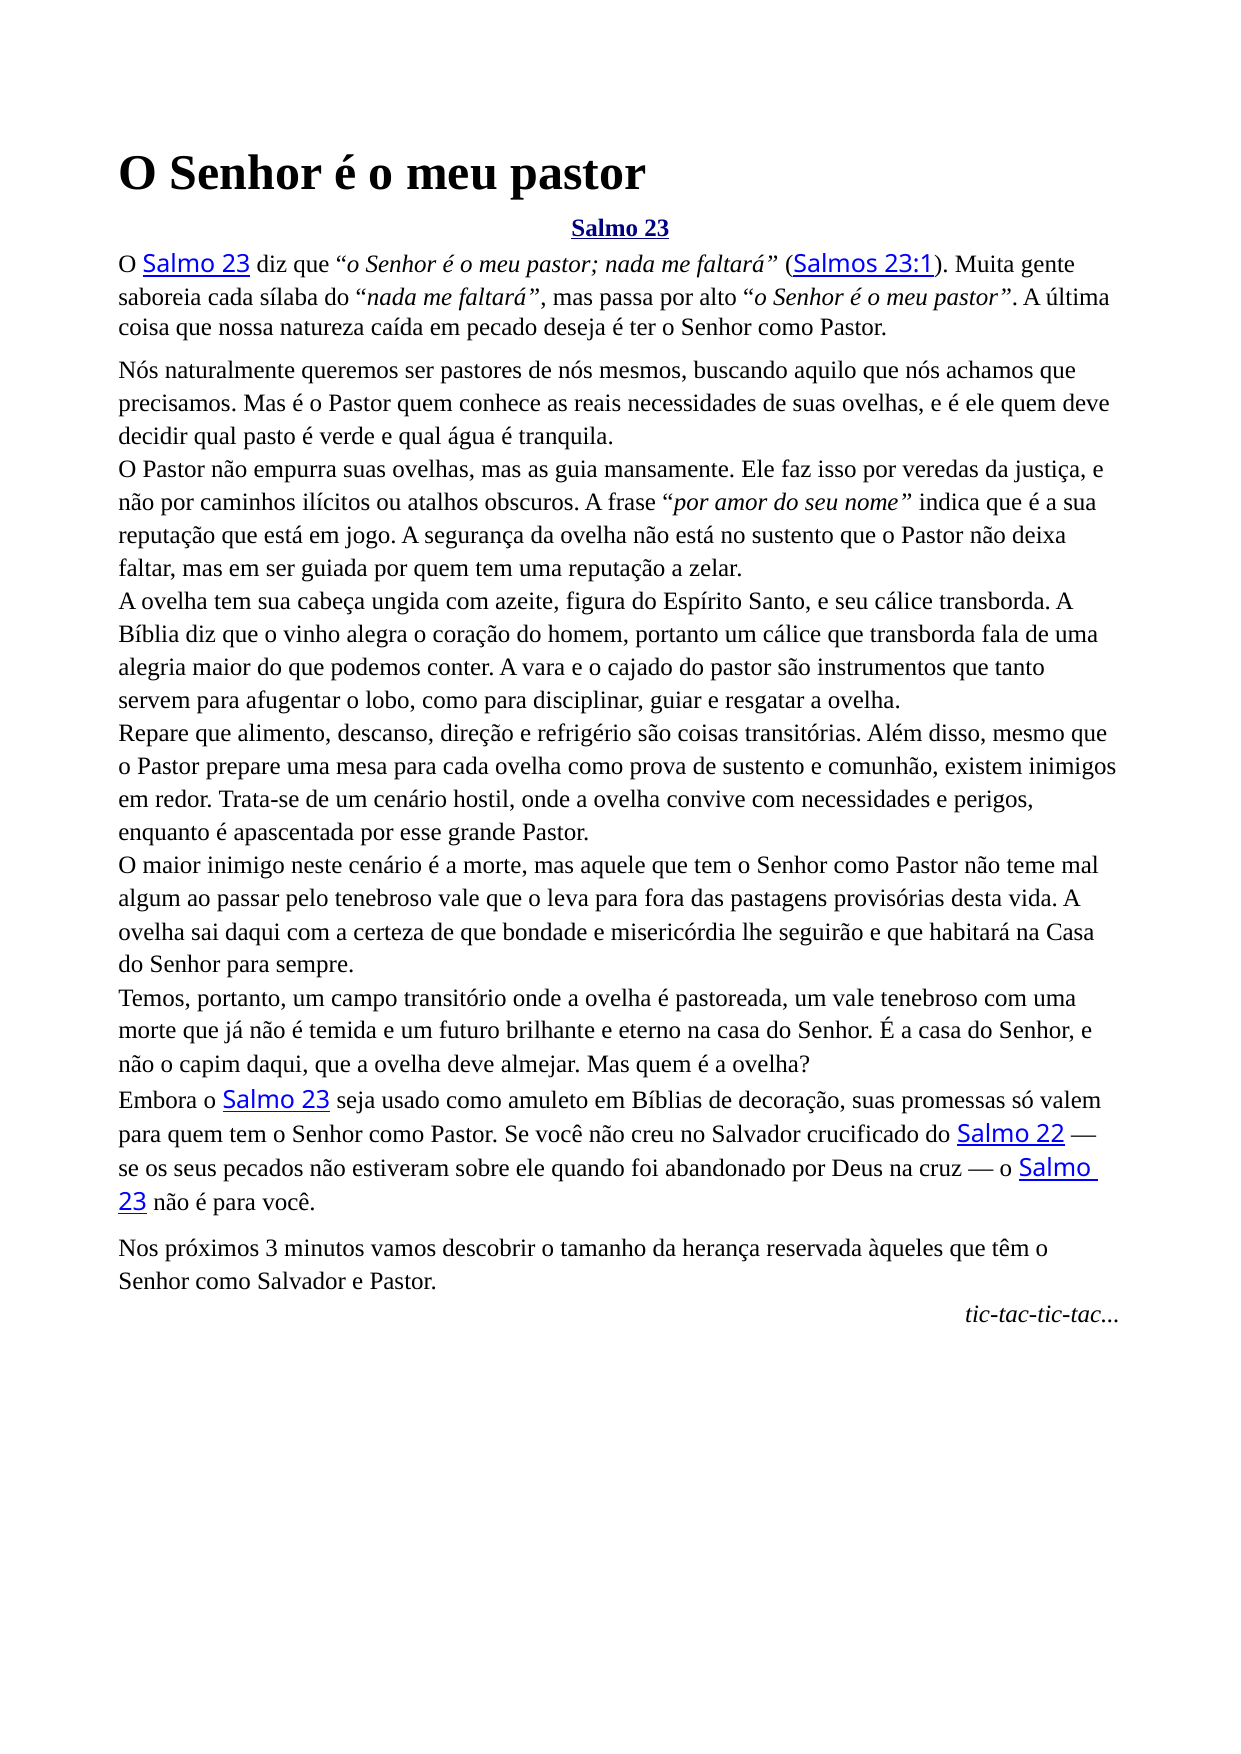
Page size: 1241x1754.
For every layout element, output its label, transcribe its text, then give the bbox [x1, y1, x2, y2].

text Embora o Salmo 23 seja usado como amuleto em Bíblias de decoração, suas promessas só valem para quem tem o Senhor como Pastor. Se você não creu no Salvador crucificado do Salmo 22 — se os seus pecados não estiveram sobre ele quando foi abandonado por Deus na cruz — o Salmo 23 não é para você. [118, 1082, 1122, 1218]
text tic-tac-tic-tac... [118, 1299, 1122, 1327]
text Salmo 23 [118, 213, 1122, 242]
text Repare que alimento, descanso, direção e refrigério são coisas transitórias. Além disso, mesmo que o Pastor prepare uma mesa para cada ovelha como prova de sustento e comunhão, existem inimigos em redor. Trata-se de um cenário hostil, onde a ovelha convive com necessidades e perigos, enquanto é apascentada por esse grande Pastor. [118, 718, 1122, 846]
text O maior inimigo neste cenário é a morte, mas aquele que tem o Senhor como Pastor não teme mal algum ao passar pelo tenebroso vale que o leva para fora das pastagens provisórias desta vida. A ovelha sai daqui com a certeza de que bondade e misericórdia lhe seguirão e que habitará na Casa do Senhor para sempre. [118, 851, 1122, 978]
subtitle O Senhor é o meu pastor [118, 143, 1122, 201]
text O Salmo 23 diz que “o Senhor é o meu pastor; nada me faltará” (Salmos 23:1). Muita gente saboreia cada sílaba do “nada me faltará”, mas passa por alto “o Senhor é o meu pastor”. A última coisa que nossa natureza caída em pecado deseja é ter o Senhor como Pastor. [118, 246, 1122, 340]
text Nos próximos 3 minutos vamos descobrir o tamanho da herança reservada àqueles que têm o Senhor como Salvador e Pastor. [118, 1233, 1122, 1294]
text A ovelha tem sua cabeça ungida com azeite, figura do Espírito Santo, e seu cálice transborda. A Bíblia diz que o vinho alegra o coração do homem, portanto um cálice que transborda fala de uma alegria maior do que podemos conter. A vara e o cajado do pastor são instrumentos que tanto servem para afugentar o lobo, como para disciplinar, guiar e resgatar a ovelha. [118, 586, 1122, 714]
text Nós naturalmente queremos ser pastores de nós mesmos, buscando aquilo que nós achamos que precisamos. Mas é o Pastor quem conhece as reais necessidades de suas ovelhas, e é ele quem deve decidir qual pasto é verde e qual água é tranquila. [118, 355, 1122, 450]
text Temos, portanto, um campo transitório onde a ovelha é pastoreada, um vale tenebroso com uma morte que já não é temida e um futuro brilhante e eterno na casa do Senhor. É a casa do Senhor, e não o capim daqui, que a ovelha deve almejar. Mas quem é a ovelha? [118, 983, 1122, 1077]
text O Pastor não empurra suas ovelhas, mas as guia mansamente. Ele faz isso por veredas da justiça, e não por caminhos ilícitos ou atalhos obscuros. A frase “por amor do seu nome” indica que é a sua reputação que está em jogo. A segurança da ovelha não está no sustento que o Pastor não deixa faltar, mas em ser guiada por quem tem uma reputação a zelar. [118, 454, 1122, 582]
